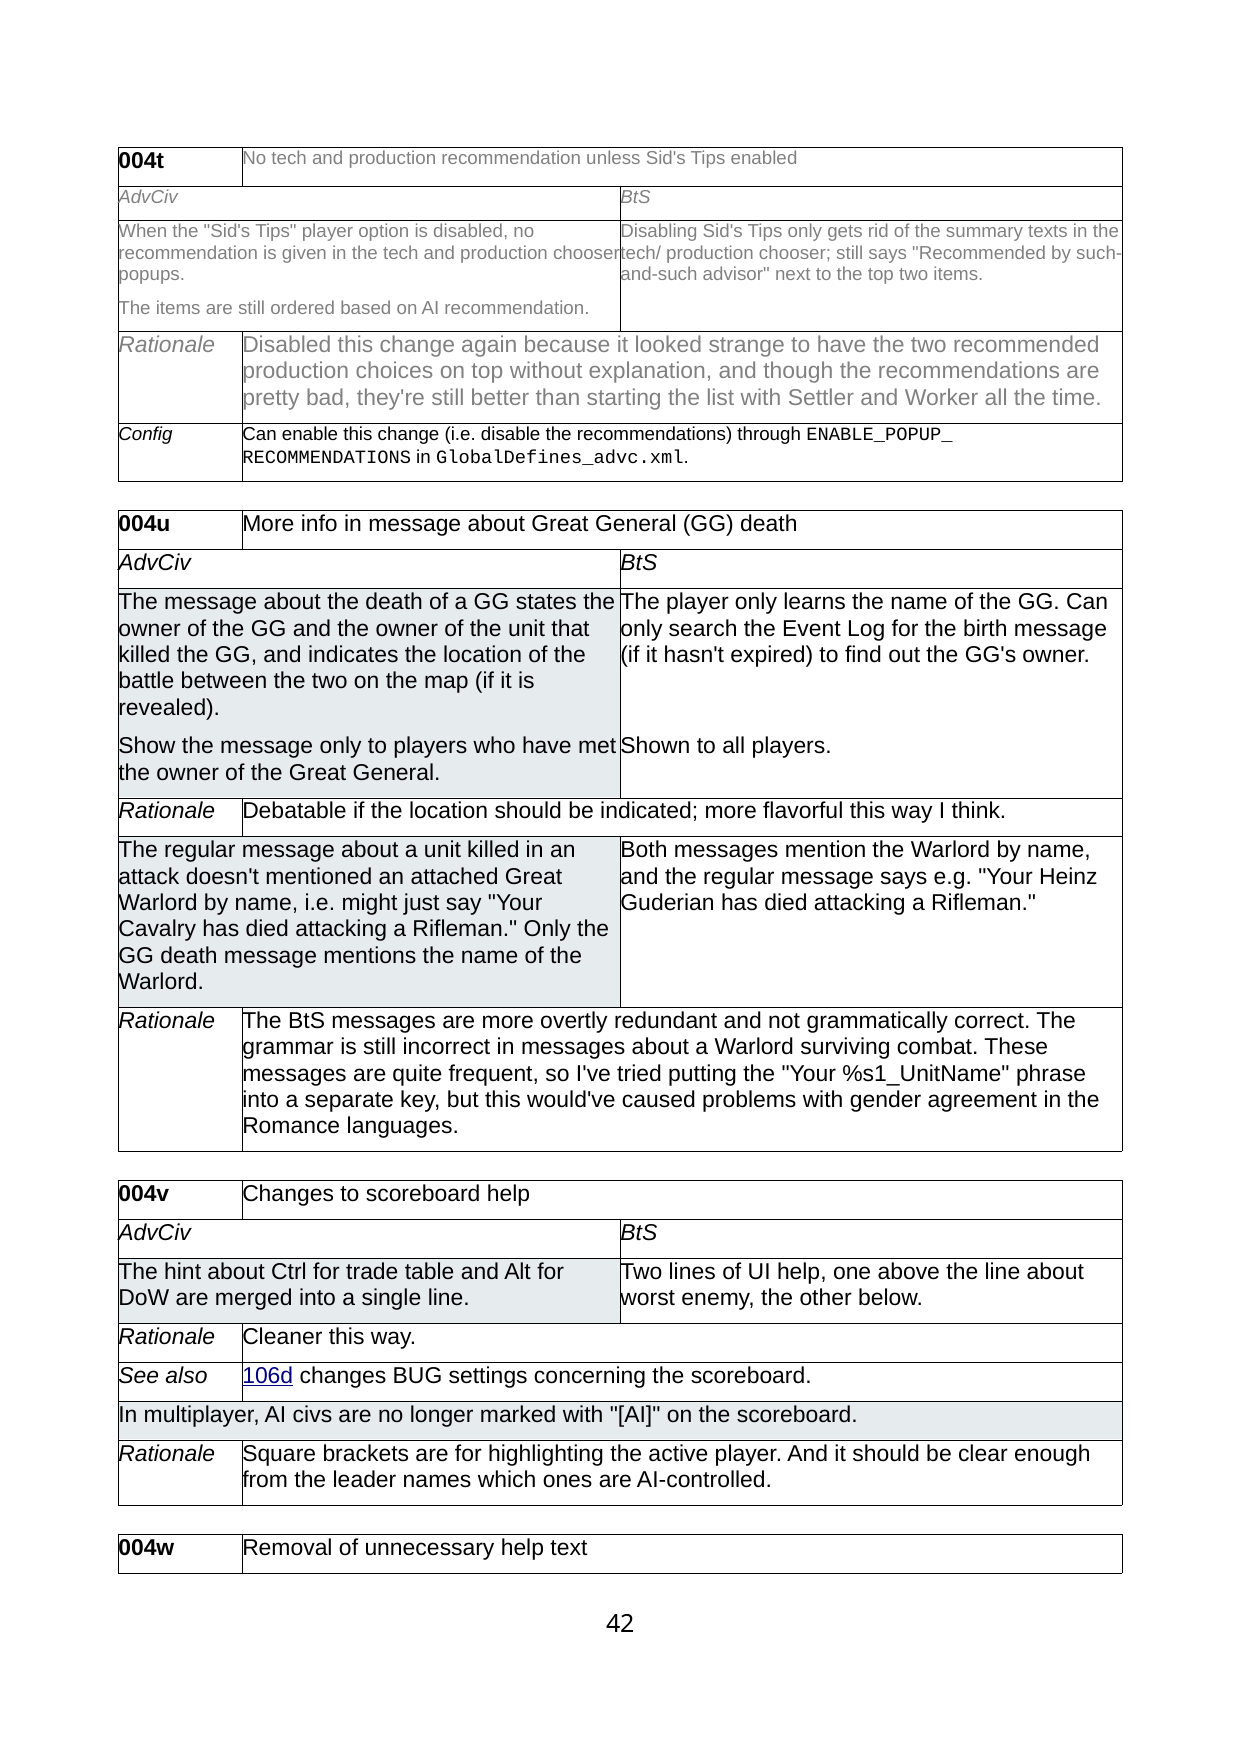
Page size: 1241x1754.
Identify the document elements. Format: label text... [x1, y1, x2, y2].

table_header Removal of unnecessary help text [243, 1535, 1122, 1572]
table_header 004w [119, 1535, 242, 1572]
table_header 004u [119, 511, 242, 549]
table_cell The BtS messages are more overtly redundant and not grammatically correct. The grammar is still incorrect in messages about a Warlord surviving combat. These messages are quite frequent, so I've tried putting the "Your %s1_UnitName" phrase into a separate key, but this would've caused problems with gender agreement in the Romance languages. [243, 1008, 1122, 1151]
table_cell Rationale [119, 332, 242, 422]
table_cell Rationale [119, 1008, 242, 1151]
table_cell The regular message about a unit killed in an attack doesn't mentioned an attached Great Warlord by name, i.e. might just say "Your Cavalry has died attacking a Rifleman." Only the GG death message mentions the name of the Warlord. [119, 837, 620, 1007]
table_cell Disabled this change again because it looked strange to have the two recommended production choices on top without explanation, and though the recommendations are pretty bad, they're still better than starting the list with Settler and Worker all the time. [243, 332, 1122, 422]
table_cell See also [119, 1363, 242, 1401]
table_cell AdvCiv [119, 550, 620, 588]
table_cell AdvCiv [119, 1220, 620, 1258]
table_header No tech and production recommendation unless Sid's Tips enabled [243, 148, 1122, 186]
table_header 004v [119, 1181, 242, 1219]
table_header 004t [119, 148, 242, 186]
table_cell Debatable if the location should be indicated; more flavorful this way I think. [243, 799, 1122, 836]
table_cell Disabling Sid's Tips only gets rid of the summary texts in the tech/ production chooser; still says "Recommended by such-and-such advisor" next to the top two items. [621, 221, 1122, 331]
table_cell In multiplayer, AI civs are no longer marked with "[AI]" on the scoreboard. [119, 1402, 1122, 1439]
table_cell Config [119, 424, 242, 481]
table_cell When the "Sid's Tips" player option is disabled, no recommendation is given in the tech and production chooser popups. The items are still ordered based on AI recommendation. [119, 221, 620, 331]
table_cell AdvCiv [119, 187, 620, 220]
table_header Changes to scoreboard help [243, 1181, 1122, 1219]
table_cell Rationale [119, 1324, 242, 1362]
table_cell The hint about Ctrl for trade table and Alt for DoW are merged into a single line. [119, 1259, 620, 1323]
table_cell Both messages mention the Warlord by name, and the regular message says e.g. "Your Heinz Guderian has died attacking a Rifleman." [621, 837, 1122, 1007]
table_cell The player only learns the name of the GG. Can only search the Event Log for the birth message (if it hasn't expired) to find out the GG's owner. Shown to all players. [621, 589, 1122, 797]
table_cell BtS [621, 550, 1122, 588]
table_cell 106d changes BUG settings concerning the scoreboard. [243, 1363, 1122, 1401]
table_cell Rationale [119, 1441, 242, 1505]
table_cell Two lines of UI help, one above the line about worst enemy, the other below. [621, 1259, 1122, 1323]
table_header More info in message about Great General (GG) death [243, 511, 1122, 549]
table_cell Rationale [119, 799, 242, 836]
table_cell Cleaner this way. [243, 1324, 1122, 1362]
table_cell The message about the death of a GG states the owner of the GG and the owner of the unit that killed the GG, and indicates the location of the battle between the two on the map (if it is revealed). Show the message only to players who have met the owner of the Great General. [119, 589, 620, 797]
table_cell BtS [621, 187, 1122, 220]
table_cell Can enable this change (i.e. disable the recommendations) through ENABLE_POPUP_ RECOMMENDATIONS in GlobalDefines_advc.xml. [243, 424, 1122, 481]
table_cell BtS [621, 1220, 1122, 1258]
table_cell Square brackets are for highlighting the active player. And it should be clear enough from the leader names which ones are AI-controlled. [243, 1441, 1122, 1505]
